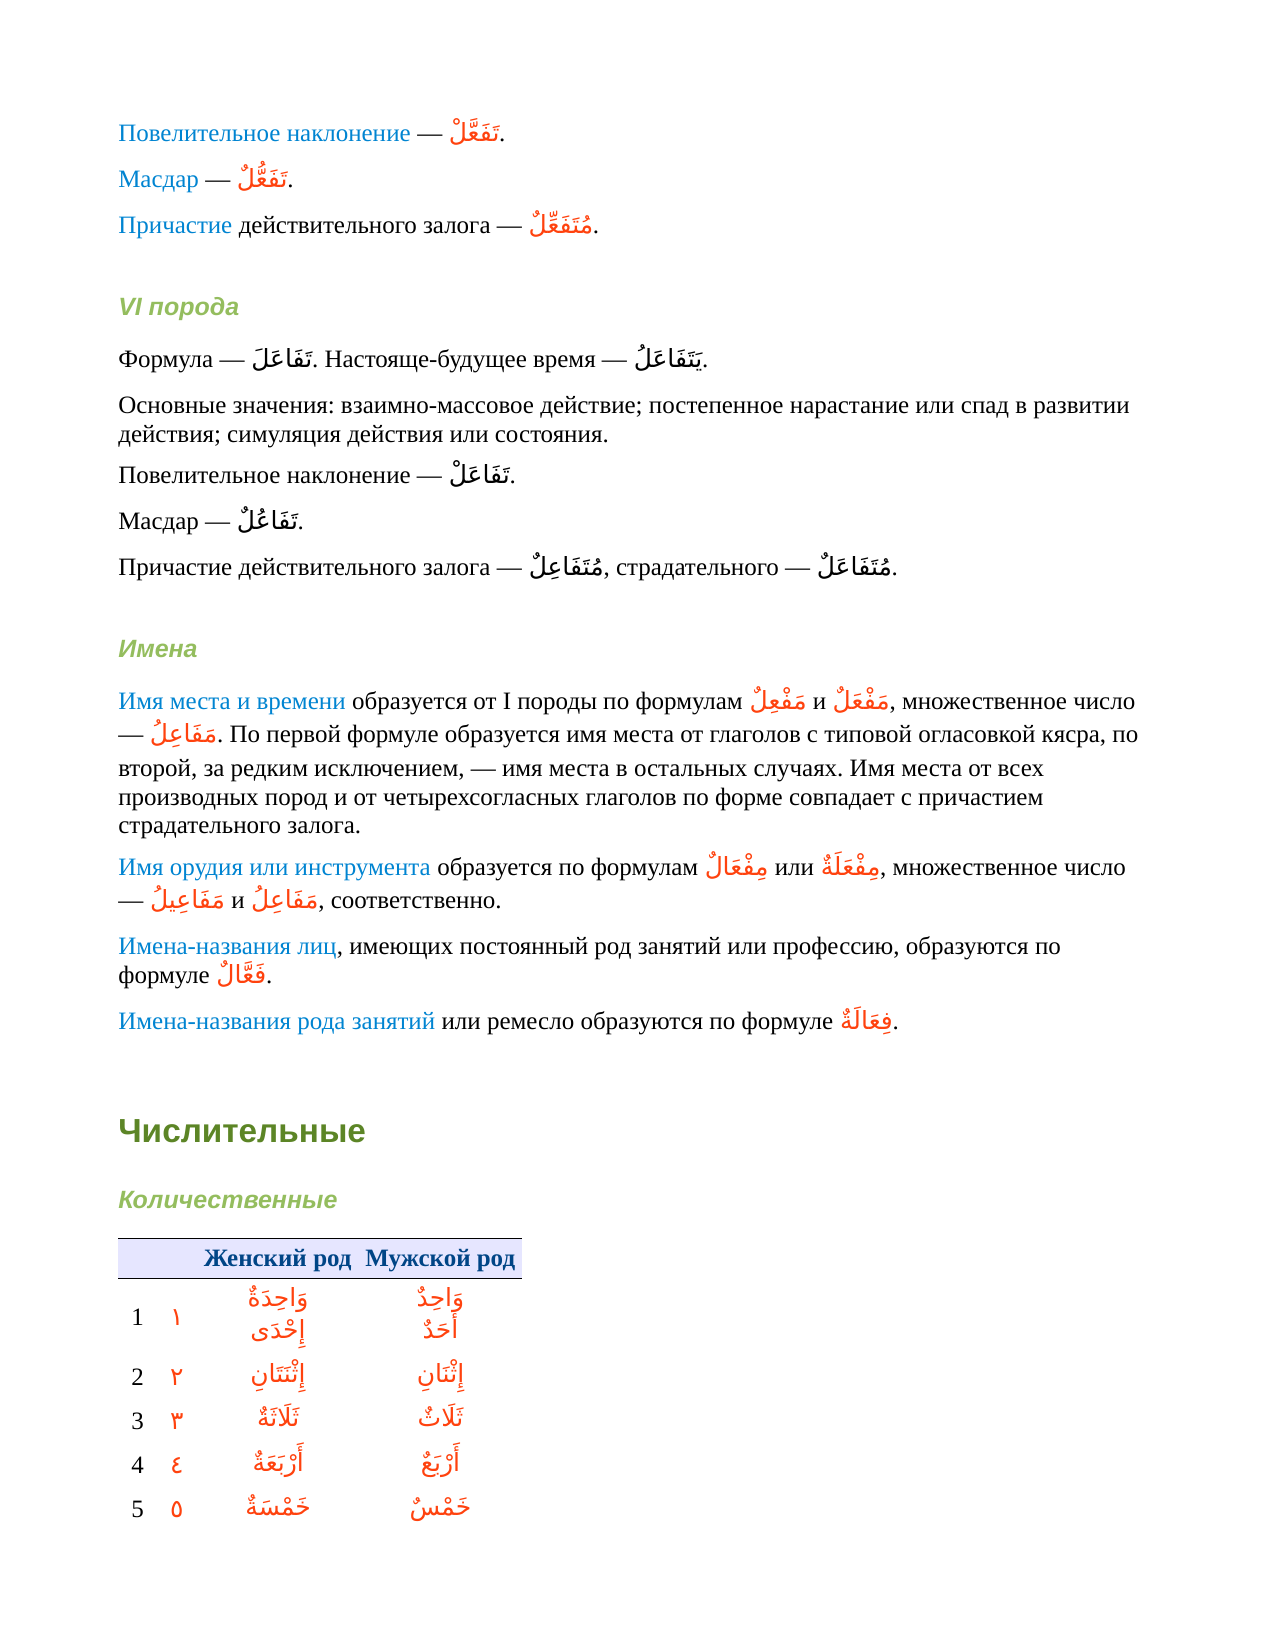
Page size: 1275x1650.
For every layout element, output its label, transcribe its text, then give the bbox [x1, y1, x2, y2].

subtitle Имена [118, 634, 1157, 662]
table_header Женский род [197, 1239, 358, 1278]
table_cell 3 [118, 1399, 157, 1443]
text Имена-названия рода занятий или ремесло образуются по формуле فِعَالَةٌ. [118, 1006, 1157, 1040]
table_cell أَرْبَعَةٌ [197, 1443, 358, 1487]
text Имя орудия или инструмента образуется по формулам مِفْعَالٌ или مِفْعَلَةٌ, множественное число — مَفَاعِيلُ и مَفَاعِلُ, соответственно. [118, 852, 1157, 919]
table_header [118, 1239, 157, 1278]
table_cell إِثْنَانِ [358, 1355, 522, 1399]
table_cell ثَلَاثَةٌ [197, 1399, 358, 1443]
table_header [157, 1239, 197, 1278]
table_cell ٢ [157, 1355, 197, 1399]
text Формула — تَفَاعَلَ. Настояще-будущее время — يَتَفَاعَلُ. [118, 344, 1157, 378]
table_cell ٤ [157, 1443, 197, 1487]
table_cell 4 [118, 1443, 157, 1487]
table_cell وَاحِدٌ أَحَدٌ [358, 1279, 522, 1355]
table_cell ثَلَاثٌ [358, 1399, 522, 1443]
table_cell 1 [118, 1279, 157, 1355]
text Повелительное наклонение — تَفَعَّلْ. [118, 118, 1157, 152]
table_cell أَرْبَعٌ [358, 1443, 522, 1487]
table_cell ١ [157, 1279, 197, 1355]
table_cell 5 [118, 1487, 157, 1531]
table_cell خَمْسٌ [358, 1487, 522, 1531]
subtitle Количественные [118, 1185, 1157, 1214]
text Причастие действительного залога — مُتَفَعِّلٌ. [118, 210, 1157, 244]
subtitle VI порода [118, 292, 1157, 320]
table_cell ٣ [157, 1399, 197, 1443]
text Основные значения: взаимно-массовое действие; постепенное нарастание или спад в развитии действия; симуляция действия или состояния. [118, 390, 1157, 448]
text Имена-названия лиц, имеющих постоянный род занятий или профессию, образуются по формуле فَعَّالٌ. [118, 931, 1157, 994]
table_cell 2 [118, 1355, 157, 1399]
table_cell وَاحِدَةٌ إِحْدَى [197, 1279, 358, 1355]
text Причастие действительного залога — مُتَفَاعِلٌ, страдательного — مُتَفَاعَلٌ. [118, 552, 1157, 586]
table_header Мужской род [358, 1239, 522, 1278]
table_cell ٥ [157, 1487, 197, 1531]
text Повелительное наклонение — تَفَاعَلْ. [118, 460, 1157, 494]
subtitle Числительные [118, 1111, 1157, 1150]
table_cell إِثْنَتَانِ [197, 1355, 358, 1399]
table_cell خَمْسَةٌ [197, 1487, 358, 1531]
text Масдар — تَفَعُّلٌ. [118, 164, 1157, 198]
text Масдар — تَفَاعُلٌ. [118, 506, 1157, 540]
text Имя места и времени образуется от I породы по формулам مَفْعِلٌ и مَفْعَلٌ, множественное число — مَفَاعِلُ. По первой формуле образуется имя места от глаголов с типовой огласовкой кясра, по второй, за редким исключением, — имя места в остальных случаях. Имя места от всех производных пород и от четырехсогласных глаголов по форме совпадает с причастием страдательного залога. [118, 686, 1157, 839]
